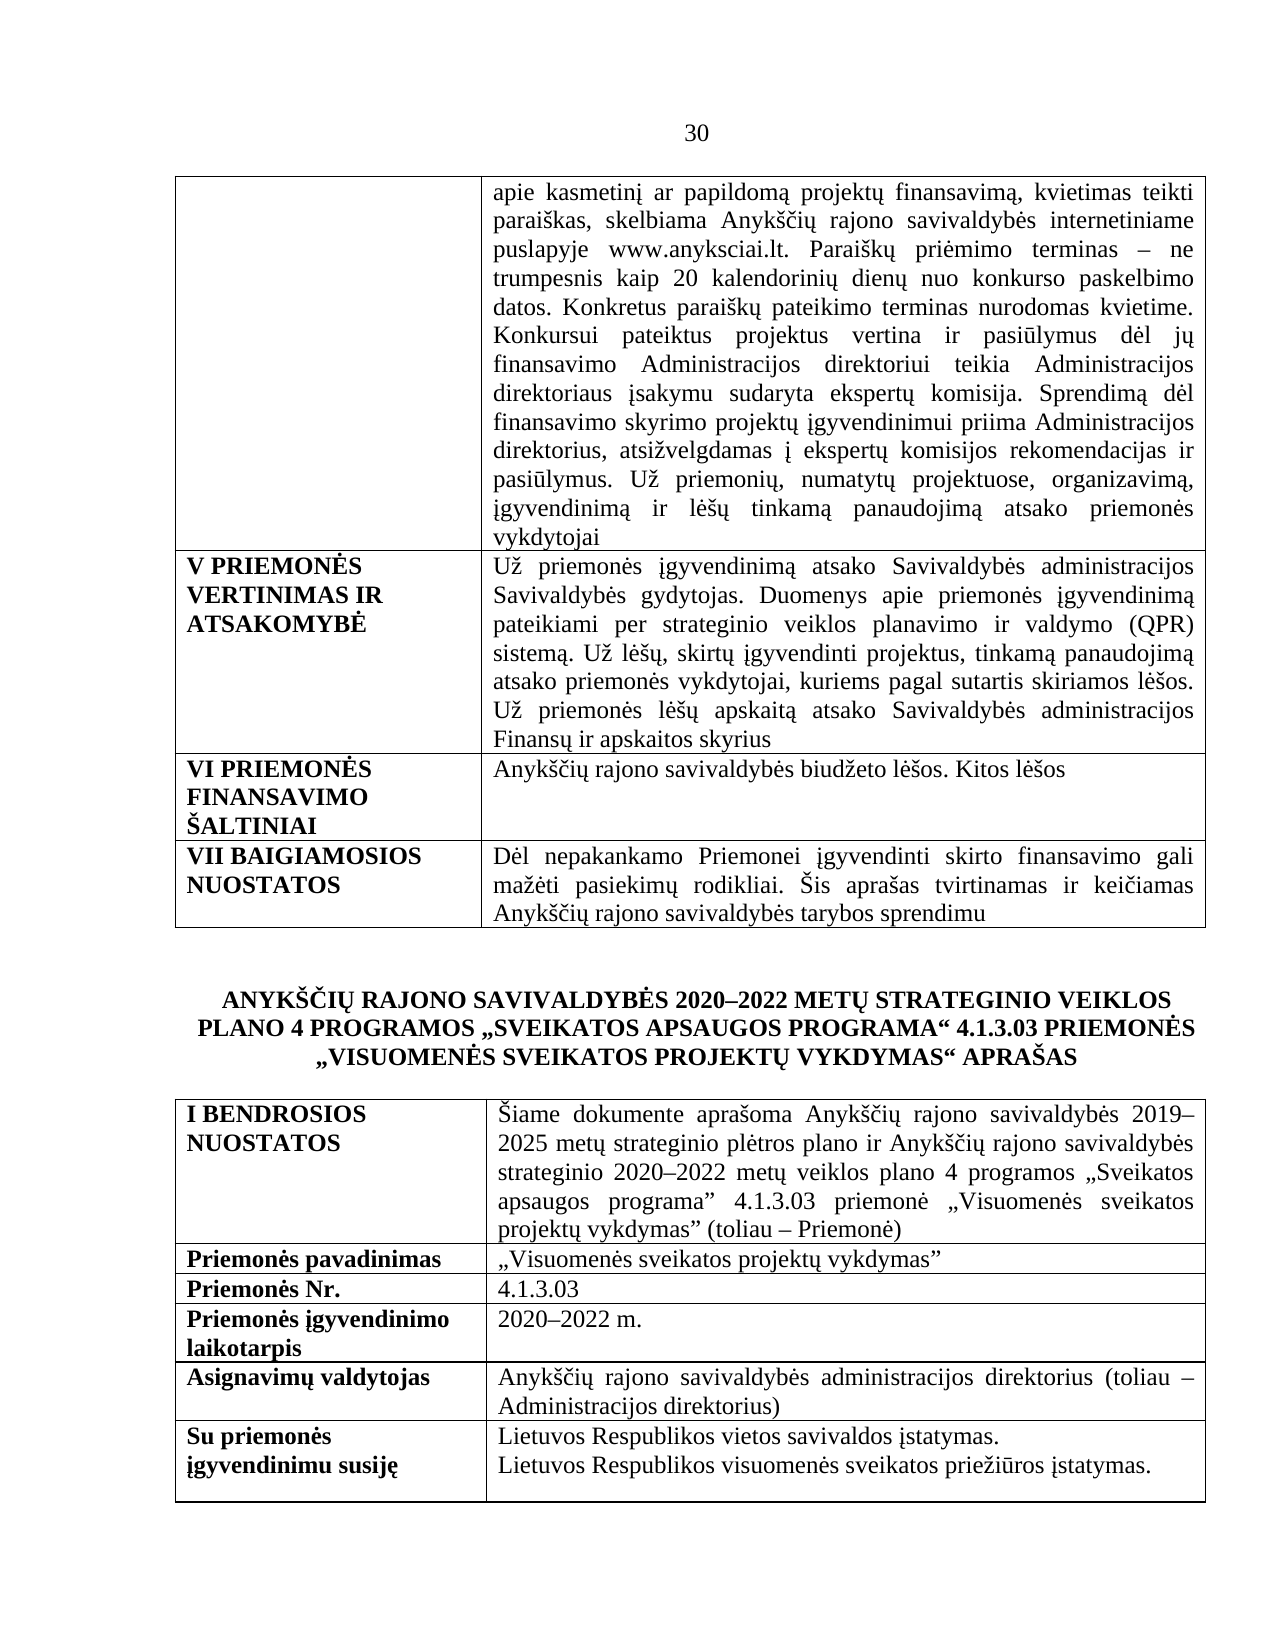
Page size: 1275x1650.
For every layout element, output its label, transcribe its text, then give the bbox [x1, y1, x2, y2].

table_cell Priemonės pavadinimas [176, 1244, 486, 1273]
table_cell [176, 177, 481, 550]
table_cell „Visuomenės sveikatos projektų vykdymasˮ [487, 1244, 1205, 1273]
table_cell Su priemonės įgyvendinimu susiję [176, 1421, 486, 1501]
table_header Šiame dokumente aprašoma Anykščių rajono savivaldybės 2019–2025 metų strateginio plėtros plano ir Anykščių rajono savivaldybės strateginio 2020–2022 metų veiklos plano 4 programos „Sveikatos apsaugos programaˮ 4.1.3.03 priemonė „Visuomenės sveikatos projektų vykdymasˮ (toliau – Priemonė) [487, 1100, 1205, 1243]
table_cell VI PRIEMONĖS FINANSAVIMO ŠALTINIAI [176, 754, 481, 840]
table_cell Asignavimų valdytojas [176, 1363, 486, 1420]
table_cell Lietuvos Respublikos vietos savivaldos įstatymas. Lietuvos Respublikos visuomenės sveikatos priežiūros įstatymas. [487, 1421, 1205, 1501]
table_cell Anykščių rajono savivaldybės biudžeto lėšos. Kitos lėšos [482, 754, 1205, 840]
table_cell V PRIEMONĖS VERTINIMAS IR ATSAKOMYBĖ [176, 551, 481, 753]
table_cell Anykščių rajono savivaldybės administracijos direktorius (toliau – Administracijos direktorius) [487, 1363, 1205, 1420]
table_cell VII BAIGIAMOSIOS NUOSTATOS [176, 841, 481, 927]
table_cell Priemonės Nr. [176, 1274, 486, 1303]
table_header I BENDROSIOS NUOSTATOS [176, 1100, 486, 1243]
table_cell Priemonės įgyvendinimo laikotarpis [176, 1304, 486, 1361]
table_cell 4.1.3.03 [487, 1274, 1205, 1303]
table_cell 2020–2022 m. [487, 1304, 1205, 1361]
table_cell Dėl nepakankamo Priemonei įgyvendinti skirto finansavimo gali mažėti pasiekimų rodikliai. Šis aprašas tvirtinamas ir keičiamas Anykščių rajono savivaldybės tarybos sprendimu [482, 841, 1205, 927]
table_cell apie kasmetinį ar papildomą projektų finansavimą, kvietimas teikti paraiškas, skelbiama Anykščių rajono savivaldybės internetiniame puslapyje www.anyksciai.lt. Paraiškų priėmimo terminas – ne trumpesnis kaip 20 kalendorinių dienų nuo konkurso paskelbimo datos. Konkretus paraiškų pateikimo terminas nurodomas kvietime. Konkursui pateiktus projektus vertina ir pasiūlymus dėl jų finansavimo Administracijos direktoriui teikia Administracijos direktoriaus įsakymu sudaryta ekspertų komisija. Sprendimą dėl finansavimo skyrimo projektų įgyvendinimui priima Administracijos direktorius, atsižvelgdamas į ekspertų komisijos rekomendacijas ir pasiūlymus. Už priemonių, numatytų projektuose, organizavimą, įgyvendinimą ir lėšų tinkamą panaudojimą atsako priemonės vykdytojai [482, 177, 1205, 550]
text ANYKŠČIŲ RAJONO SAVIVALDYBĖS 2020–2022 METŲ STRATEGINIO VEIKLOS PLANO 4 PROGRAMOS „SVEIKATOS APSAUGOS PROGRAMA“ 4.1.3.03 PRIEMONĖS „VISUOMENĖS SVEIKATOS PROJEKTŲ VYKDYMAS“ APRAŠAS [177, 985, 1216, 1071]
table_cell Už priemonės įgyvendinimą atsako Savivaldybės administracijos Savivaldybės gydytojas. Duomenys apie priemonės įgyvendinimą pateikiami per strateginio veiklos planavimo ir valdymo (QPR) sistemą. Už lėšų, skirtų įgyvendinti projektus, tinkamą panaudojimą atsako priemonės vykdytojai, kuriems pagal sutartis skiriamos lėšos. Už priemonės lėšų apskaitą atsako Savivaldybės administracijos Finansų ir apskaitos skyrius [482, 551, 1205, 753]
